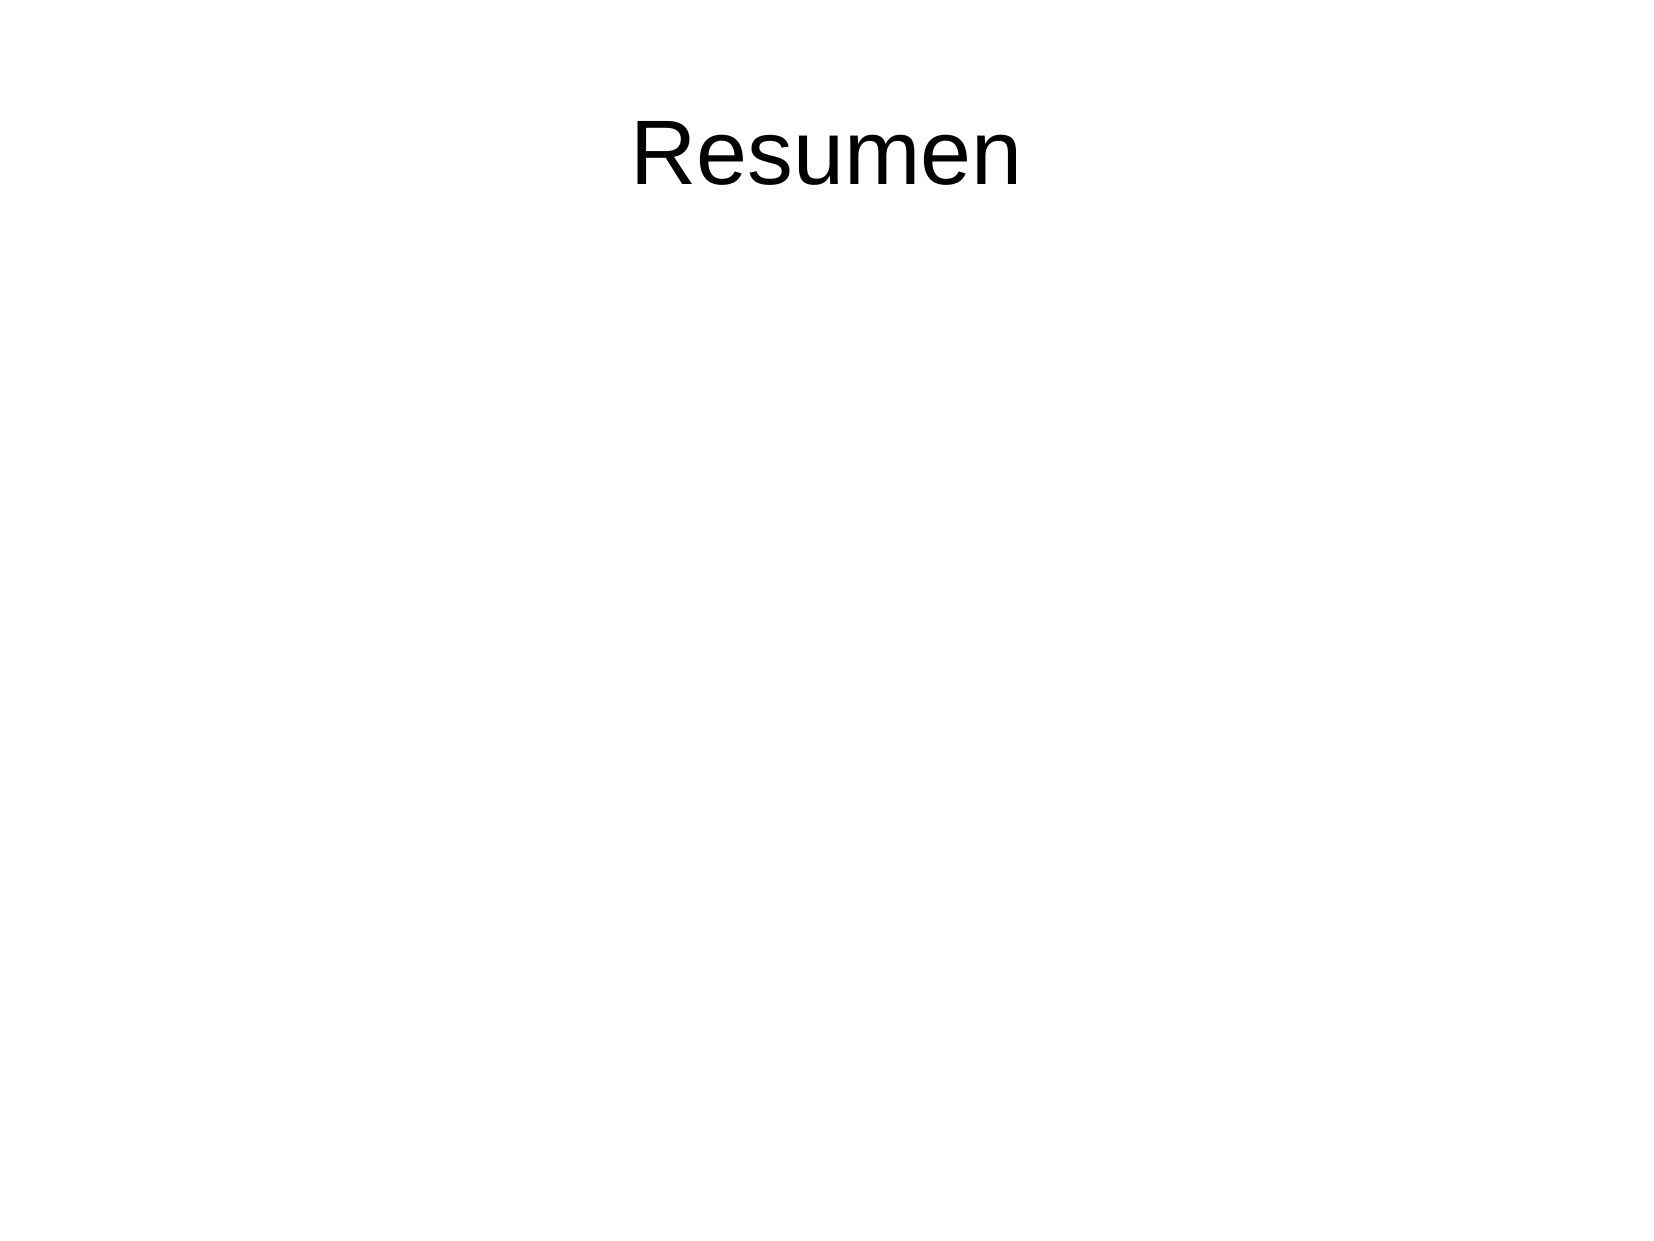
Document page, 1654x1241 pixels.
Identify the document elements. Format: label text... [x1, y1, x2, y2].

title Resumen [82, 49, 1571, 257]
